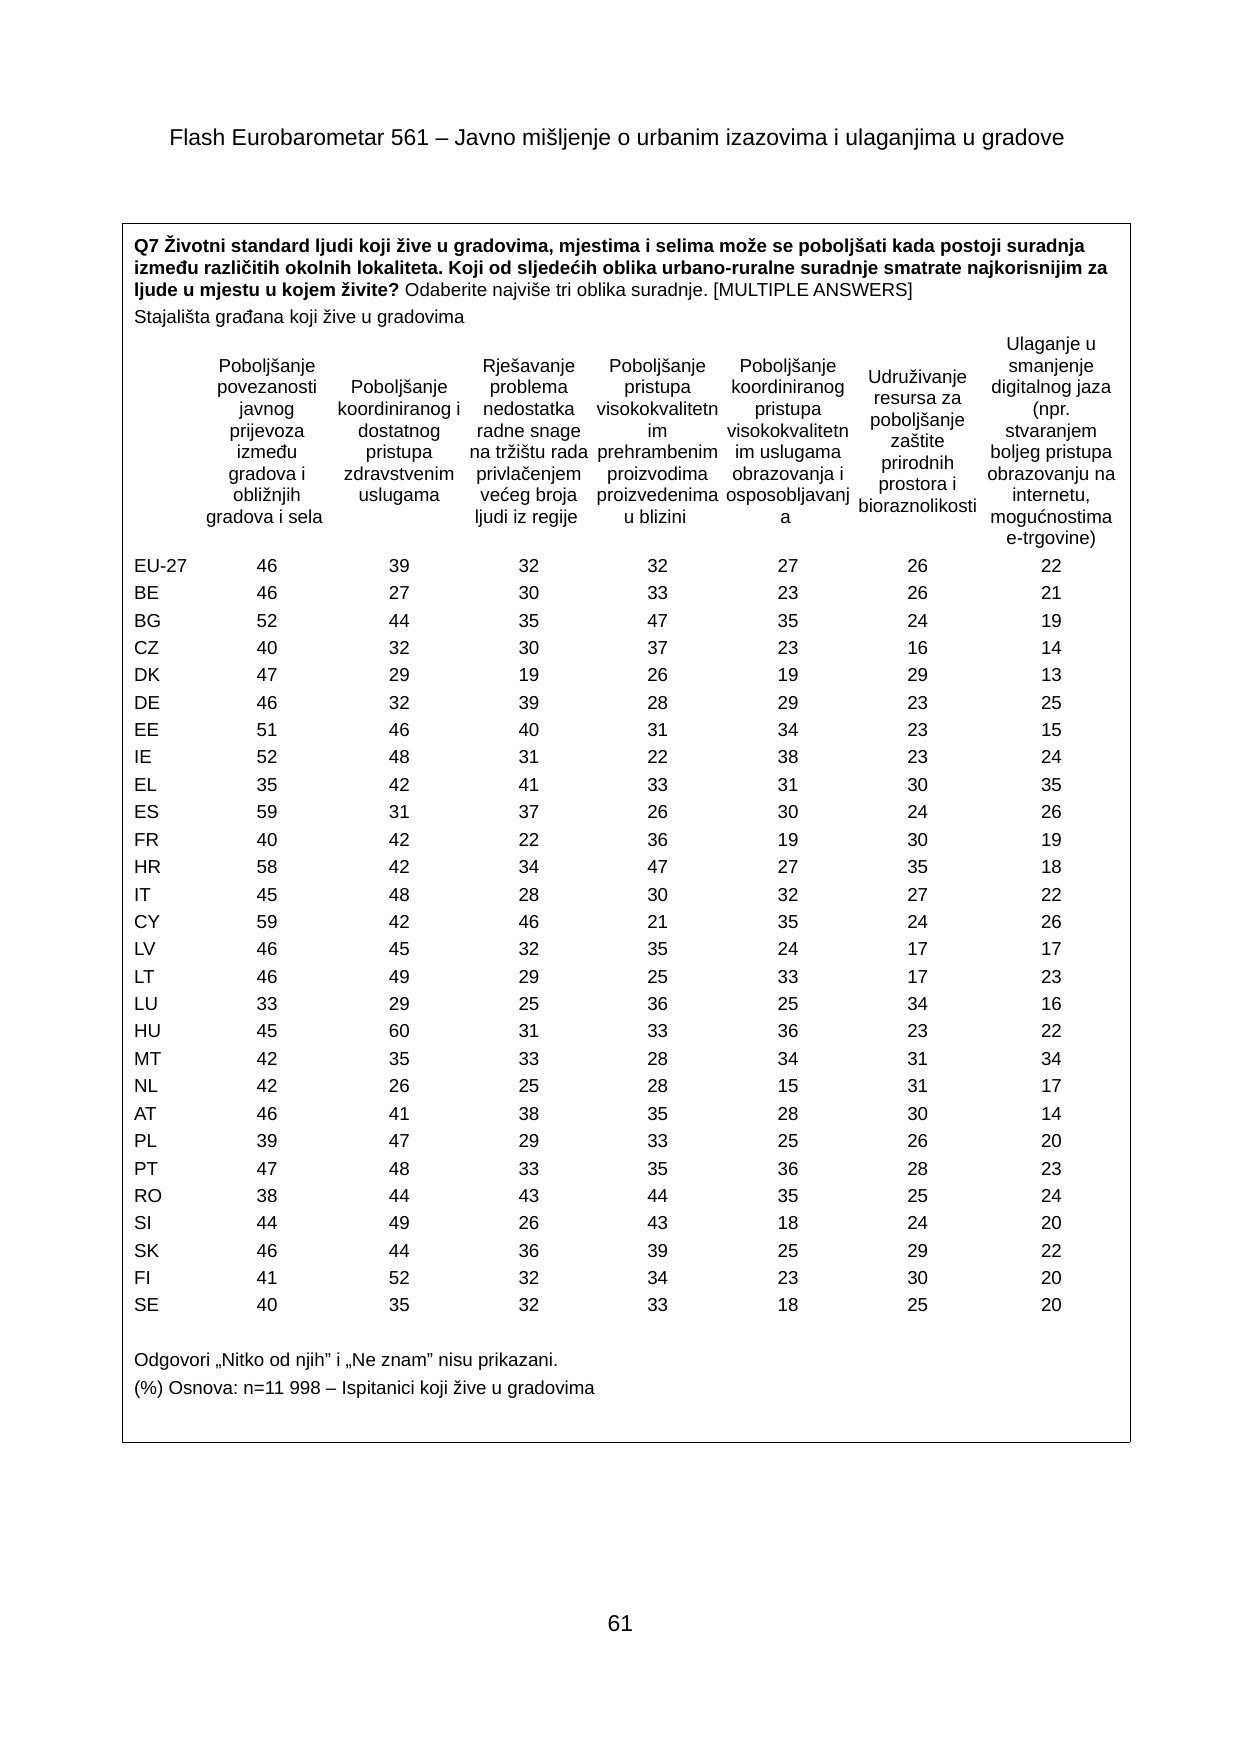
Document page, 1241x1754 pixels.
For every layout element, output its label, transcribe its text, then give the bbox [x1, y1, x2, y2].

table_cell 38 [722, 744, 853, 771]
table_cell LU [131, 990, 200, 1017]
table_cell 47 [200, 1154, 333, 1182]
table_cell 48 [333, 880, 465, 908]
table_cell DK [131, 661, 200, 689]
table_cell [593, 1319, 722, 1346]
table_cell 30 [593, 880, 722, 908]
table_cell 24 [981, 1182, 1121, 1209]
table_cell [131, 1319, 200, 1346]
table_cell 20 [981, 1291, 1121, 1319]
table_cell 58 [200, 853, 333, 880]
table_cell (%) Osnova: n=11 998 – Ispitanici koji žive u gradovima [131, 1374, 1121, 1401]
table_cell 35 [593, 1154, 722, 1182]
table_cell 40 [200, 826, 333, 853]
table_cell 34 [854, 990, 981, 1017]
table_cell 35 [333, 1291, 465, 1319]
table_cell EE [131, 716, 200, 743]
table_cell 39 [333, 552, 465, 579]
table_cell 18 [981, 853, 1121, 880]
table_cell 23 [854, 716, 981, 743]
table_cell 21 [981, 579, 1121, 606]
table_cell 15 [981, 716, 1121, 743]
table_cell 22 [981, 1018, 1121, 1045]
table_cell Odgovori „Nitko od njih” i „Ne znam” nisu prikazani. [131, 1346, 1121, 1373]
table_cell 35 [854, 853, 981, 880]
table_cell 30 [854, 1264, 981, 1291]
table_cell CY [131, 908, 200, 935]
table_cell 32 [465, 935, 593, 963]
table_cell 43 [593, 1209, 722, 1237]
table_cell 41 [333, 1100, 465, 1127]
table_cell FI [131, 1264, 200, 1291]
table_cell MT [131, 1045, 200, 1072]
table_cell [722, 1319, 853, 1346]
table_cell 35 [593, 935, 722, 963]
table_cell 20 [981, 1209, 1121, 1237]
table_cell 23 [981, 963, 1121, 990]
table_cell 35 [981, 771, 1121, 798]
table_cell 22 [981, 552, 1121, 579]
table_cell 25 [981, 689, 1121, 716]
table_cell 38 [200, 1182, 333, 1209]
table_cell 41 [200, 1264, 333, 1291]
table_cell SK [131, 1237, 200, 1264]
table_cell 29 [333, 990, 465, 1017]
table_cell 29 [465, 963, 593, 990]
table_cell 32 [465, 1264, 593, 1291]
table_cell 39 [465, 689, 593, 716]
table_cell 24 [722, 935, 853, 963]
table_cell 33 [593, 579, 722, 606]
table_cell 39 [200, 1127, 333, 1154]
table_cell 44 [333, 1237, 465, 1264]
table_cell 16 [854, 634, 981, 661]
table_cell HR [131, 853, 200, 880]
table_cell 28 [593, 1045, 722, 1072]
table_cell 30 [854, 771, 981, 798]
table_cell 47 [333, 1127, 465, 1154]
table_cell 26 [854, 579, 981, 606]
table_cell 22 [981, 880, 1121, 908]
table_cell 16 [981, 990, 1121, 1017]
table_cell 28 [593, 1072, 722, 1099]
table_cell 19 [722, 826, 853, 853]
table_cell 33 [593, 1127, 722, 1154]
table_cell CZ [131, 634, 200, 661]
table_cell 24 [854, 606, 981, 634]
table_cell 46 [200, 1237, 333, 1264]
table_cell 40 [465, 716, 593, 743]
table_cell 24 [981, 744, 1121, 771]
table_cell 33 [593, 1291, 722, 1319]
table_cell 35 [465, 606, 593, 634]
table_cell 42 [200, 1045, 333, 1072]
table_cell 46 [333, 716, 465, 743]
table_cell 31 [854, 1045, 981, 1072]
table_cell PT [131, 1154, 200, 1182]
table_cell 32 [333, 634, 465, 661]
table_cell 36 [593, 990, 722, 1017]
table_cell 25 [722, 1127, 853, 1154]
table_cell 32 [465, 1291, 593, 1319]
table_cell PL [131, 1127, 200, 1154]
table_cell 17 [981, 1072, 1121, 1099]
table_cell 17 [854, 935, 981, 963]
table_cell 34 [722, 716, 853, 743]
table_cell 25 [722, 1237, 853, 1264]
table_cell 30 [854, 826, 981, 853]
table_cell 48 [333, 1154, 465, 1182]
table_cell 23 [854, 1018, 981, 1045]
table_cell 46 [200, 935, 333, 963]
table_cell 49 [333, 963, 465, 990]
table_cell 41 [465, 771, 593, 798]
table_cell Rješavanje problema nedostatka radne snage na tržištu rada privlačenjem većeg broja ljudi iz regije [465, 330, 593, 552]
table_cell 21 [593, 908, 722, 935]
table_cell 28 [722, 1100, 853, 1127]
table_cell 60 [333, 1018, 465, 1045]
table_cell [333, 1319, 465, 1346]
table_cell 32 [593, 552, 722, 579]
table_cell 40 [200, 634, 333, 661]
table_cell 33 [593, 1018, 722, 1045]
table_cell SI [131, 1209, 200, 1237]
table_cell 59 [200, 798, 333, 826]
table_cell 46 [200, 689, 333, 716]
table_cell 26 [333, 1072, 465, 1099]
table_cell DE [131, 689, 200, 716]
table_cell Poboljšanje povezanosti javnog prijevoza između gradova i obližnjih gradova i sela [200, 330, 333, 552]
table_cell 26 [854, 552, 981, 579]
table_cell 28 [854, 1154, 981, 1182]
table_cell 26 [854, 1127, 981, 1154]
table_cell NL [131, 1072, 200, 1099]
table_cell 51 [200, 716, 333, 743]
table_cell 26 [593, 798, 722, 826]
table_cell 29 [854, 1237, 981, 1264]
table_cell 29 [465, 1127, 593, 1154]
table_cell 31 [854, 1072, 981, 1099]
table_cell AT [131, 1100, 200, 1127]
table_cell 46 [200, 963, 333, 990]
table_cell 25 [593, 963, 722, 990]
table_cell 19 [722, 661, 853, 689]
table_cell BG [131, 606, 200, 634]
table_cell 38 [465, 1100, 593, 1127]
table_cell 27 [333, 579, 465, 606]
table_cell 17 [981, 935, 1121, 963]
table_cell 32 [465, 552, 593, 579]
table_cell Udruživanje resursa za poboljšanje zaštite prirodnih prostora i bioraznolikosti [854, 330, 981, 552]
table_cell 30 [854, 1100, 981, 1127]
table_cell 17 [854, 963, 981, 990]
table_cell 19 [981, 606, 1121, 634]
table_cell 47 [593, 853, 722, 880]
table_cell 27 [722, 853, 853, 880]
table_cell 44 [333, 1182, 465, 1209]
table_cell 45 [200, 1018, 333, 1045]
table_cell 47 [593, 606, 722, 634]
table_cell 31 [465, 1018, 593, 1045]
table_cell 25 [854, 1291, 981, 1319]
table_header Q7 Životni standard ljudi koji žive u gradovima, mjestima i selima može se poboljšati kada postoji suradnja između različitih okolnih lokaliteta. Koji od sljedećih oblika urbano-ruralne suradnje smatrate najkorisnijim za ljude u mjestu u kojem živite? Odaberite najviše tri oblika suradnje. [MULTIPLE ANSWERS] [131, 232, 1121, 303]
table_cell 26 [981, 798, 1121, 826]
table_cell 49 [333, 1209, 465, 1237]
table_cell Poboljšanje koordiniranog pristupa visokokvalitetnim uslugama obrazovanja i osposobljavanja [722, 330, 853, 552]
table_cell 35 [722, 1182, 853, 1209]
table_cell 22 [981, 1237, 1121, 1264]
table_cell 59 [200, 908, 333, 935]
table_cell 23 [722, 634, 853, 661]
table_cell 34 [465, 853, 593, 880]
table_cell 25 [722, 990, 853, 1017]
table_cell 33 [722, 963, 853, 990]
table_cell 32 [722, 880, 853, 908]
table_cell 33 [593, 771, 722, 798]
table_cell 36 [593, 826, 722, 853]
table_cell [981, 1319, 1121, 1346]
table_cell 33 [200, 990, 333, 1017]
table_cell IE [131, 744, 200, 771]
table_cell 19 [465, 661, 593, 689]
table_cell 26 [593, 661, 722, 689]
table_cell 35 [200, 771, 333, 798]
table_cell 32 [333, 689, 465, 716]
table_cell 34 [593, 1264, 722, 1291]
table_cell 31 [333, 798, 465, 826]
table_cell 46 [465, 908, 593, 935]
table_cell 35 [333, 1045, 465, 1072]
table_cell 15 [722, 1072, 853, 1099]
table_cell 42 [333, 853, 465, 880]
table_cell 44 [593, 1182, 722, 1209]
table_cell LV [131, 935, 200, 963]
table_cell 52 [200, 606, 333, 634]
table_cell 30 [465, 579, 593, 606]
table_cell 34 [981, 1045, 1121, 1072]
table_cell 45 [200, 880, 333, 908]
table_cell 34 [722, 1045, 853, 1072]
table_cell 40 [200, 1291, 333, 1319]
table_cell 44 [200, 1209, 333, 1237]
table_cell 29 [333, 661, 465, 689]
table_cell 22 [593, 744, 722, 771]
table_cell HU [131, 1018, 200, 1045]
table_cell 24 [854, 908, 981, 935]
table_cell 44 [333, 606, 465, 634]
table_cell 23 [981, 1154, 1121, 1182]
table_cell [200, 1319, 333, 1346]
table_cell EU-27 [131, 552, 200, 579]
table_cell 28 [593, 689, 722, 716]
table_cell 27 [854, 880, 981, 908]
table_cell 13 [981, 661, 1121, 689]
table_cell LT [131, 963, 200, 990]
table_cell 46 [200, 552, 333, 579]
table_cell 45 [333, 935, 465, 963]
table_cell 18 [722, 1209, 853, 1237]
table_cell Poboljšanje koordiniranog i dostatnog pristupa zdravstvenim uslugama [333, 330, 465, 552]
table_cell 28 [465, 880, 593, 908]
table_cell 48 [333, 744, 465, 771]
table_cell 31 [465, 744, 593, 771]
table_cell 35 [722, 908, 853, 935]
table_cell 47 [200, 661, 333, 689]
table_cell 42 [333, 908, 465, 935]
table_cell 37 [593, 634, 722, 661]
table_cell 31 [593, 716, 722, 743]
table_cell 29 [854, 661, 981, 689]
table_cell 23 [854, 689, 981, 716]
table_cell BE [131, 579, 200, 606]
table_cell ES [131, 798, 200, 826]
table_cell 20 [981, 1127, 1121, 1154]
table_cell EL [131, 771, 200, 798]
table_cell 27 [722, 552, 853, 579]
table_cell 23 [722, 1264, 853, 1291]
table_cell 35 [593, 1100, 722, 1127]
table_cell 52 [333, 1264, 465, 1291]
table_cell 22 [465, 826, 593, 853]
table_cell 36 [722, 1018, 853, 1045]
table_cell 46 [200, 579, 333, 606]
table_cell Ulaganje u smanjenje digitalnog jaza (npr. stvaranjem boljeg pristupa obrazovanju na internetu, mogućnostima e-trgovine) [981, 330, 1121, 552]
table_cell 42 [333, 826, 465, 853]
table_cell [131, 330, 200, 552]
table_cell 35 [722, 606, 853, 634]
table_cell 52 [200, 744, 333, 771]
table_cell 42 [333, 771, 465, 798]
table_cell 46 [200, 1100, 333, 1127]
table_cell 30 [465, 634, 593, 661]
table_cell 18 [722, 1291, 853, 1319]
table_cell 33 [465, 1154, 593, 1182]
table_cell SE [131, 1291, 200, 1319]
table_cell 14 [981, 634, 1121, 661]
table_cell [854, 1319, 981, 1346]
table_cell 25 [854, 1182, 981, 1209]
table_cell Stajališta građana koji žive u gradovima [131, 303, 1121, 330]
table_cell 42 [200, 1072, 333, 1099]
table_cell 30 [722, 798, 853, 826]
table_cell RO [131, 1182, 200, 1209]
table_cell 23 [722, 579, 853, 606]
table_cell [465, 1319, 593, 1346]
table_cell 23 [854, 744, 981, 771]
table_cell 26 [465, 1209, 593, 1237]
table_cell 20 [981, 1264, 1121, 1291]
table_cell 24 [854, 1209, 981, 1237]
table_cell 29 [722, 689, 853, 716]
table_cell 33 [465, 1045, 593, 1072]
table_cell 14 [981, 1100, 1121, 1127]
table_cell 25 [465, 1072, 593, 1099]
table_cell 37 [465, 798, 593, 826]
table_cell 43 [465, 1182, 593, 1209]
table_cell 24 [854, 798, 981, 826]
table_cell IT [131, 880, 200, 908]
table_cell FR [131, 826, 200, 853]
table_cell Poboljšanje pristupa visokokvalitetnim prehrambenim proizvodima proizvedenima u blizini [593, 330, 722, 552]
table_cell 26 [981, 908, 1121, 935]
table_cell 25 [465, 990, 593, 1017]
table_cell 36 [722, 1154, 853, 1182]
table_cell 36 [465, 1237, 593, 1264]
table_cell 31 [722, 771, 853, 798]
table_cell 39 [593, 1237, 722, 1264]
table_cell 19 [981, 826, 1121, 853]
